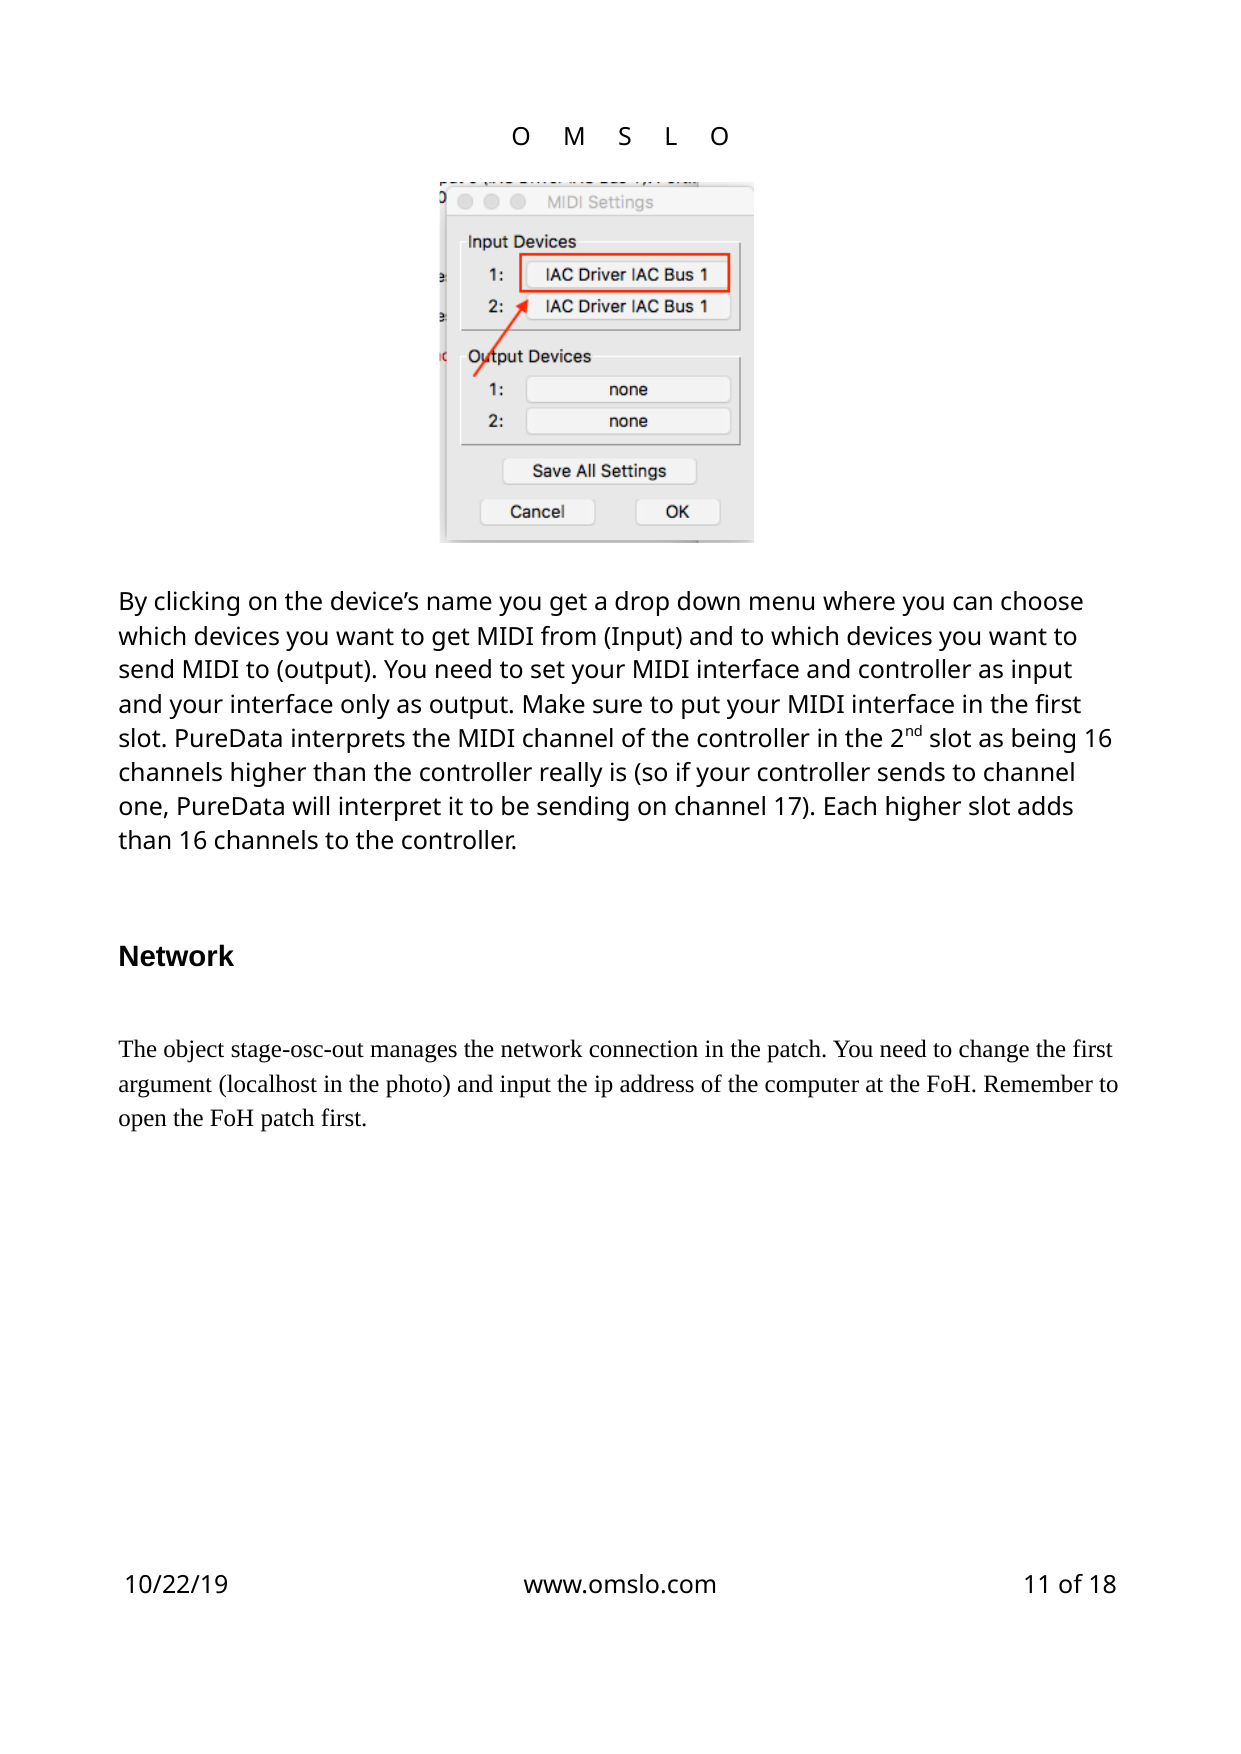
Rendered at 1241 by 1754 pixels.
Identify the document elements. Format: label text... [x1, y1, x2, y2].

picture [439, 182, 754, 543]
text The object stage-osc-out manages the network connection in the patch. You need to change the first argument (localhost in the photo) and input the ip address of the computer at the FoH. Remember to open the FoH patch first. [118, 1034, 1122, 1132]
subtitle Network [118, 939, 1122, 973]
text By clicking on the device’s name you get a drop down menu where you can choose which devices you want to get MIDI from (Input) and to which devices you want to send MIDI to (output). You need to set your MIDI interface and controller as input and your interface only as output. Make sure to put your MIDI interface in the first slot. PureData interprets the MIDI channel of the controller in the 2nd slot as being 16 channels higher than the controller really is (so if your controller sends to channel one, PureData will interpret it to be sending on channel 17). Each higher slot adds than 16 channels to the controller. [118, 584, 1122, 857]
